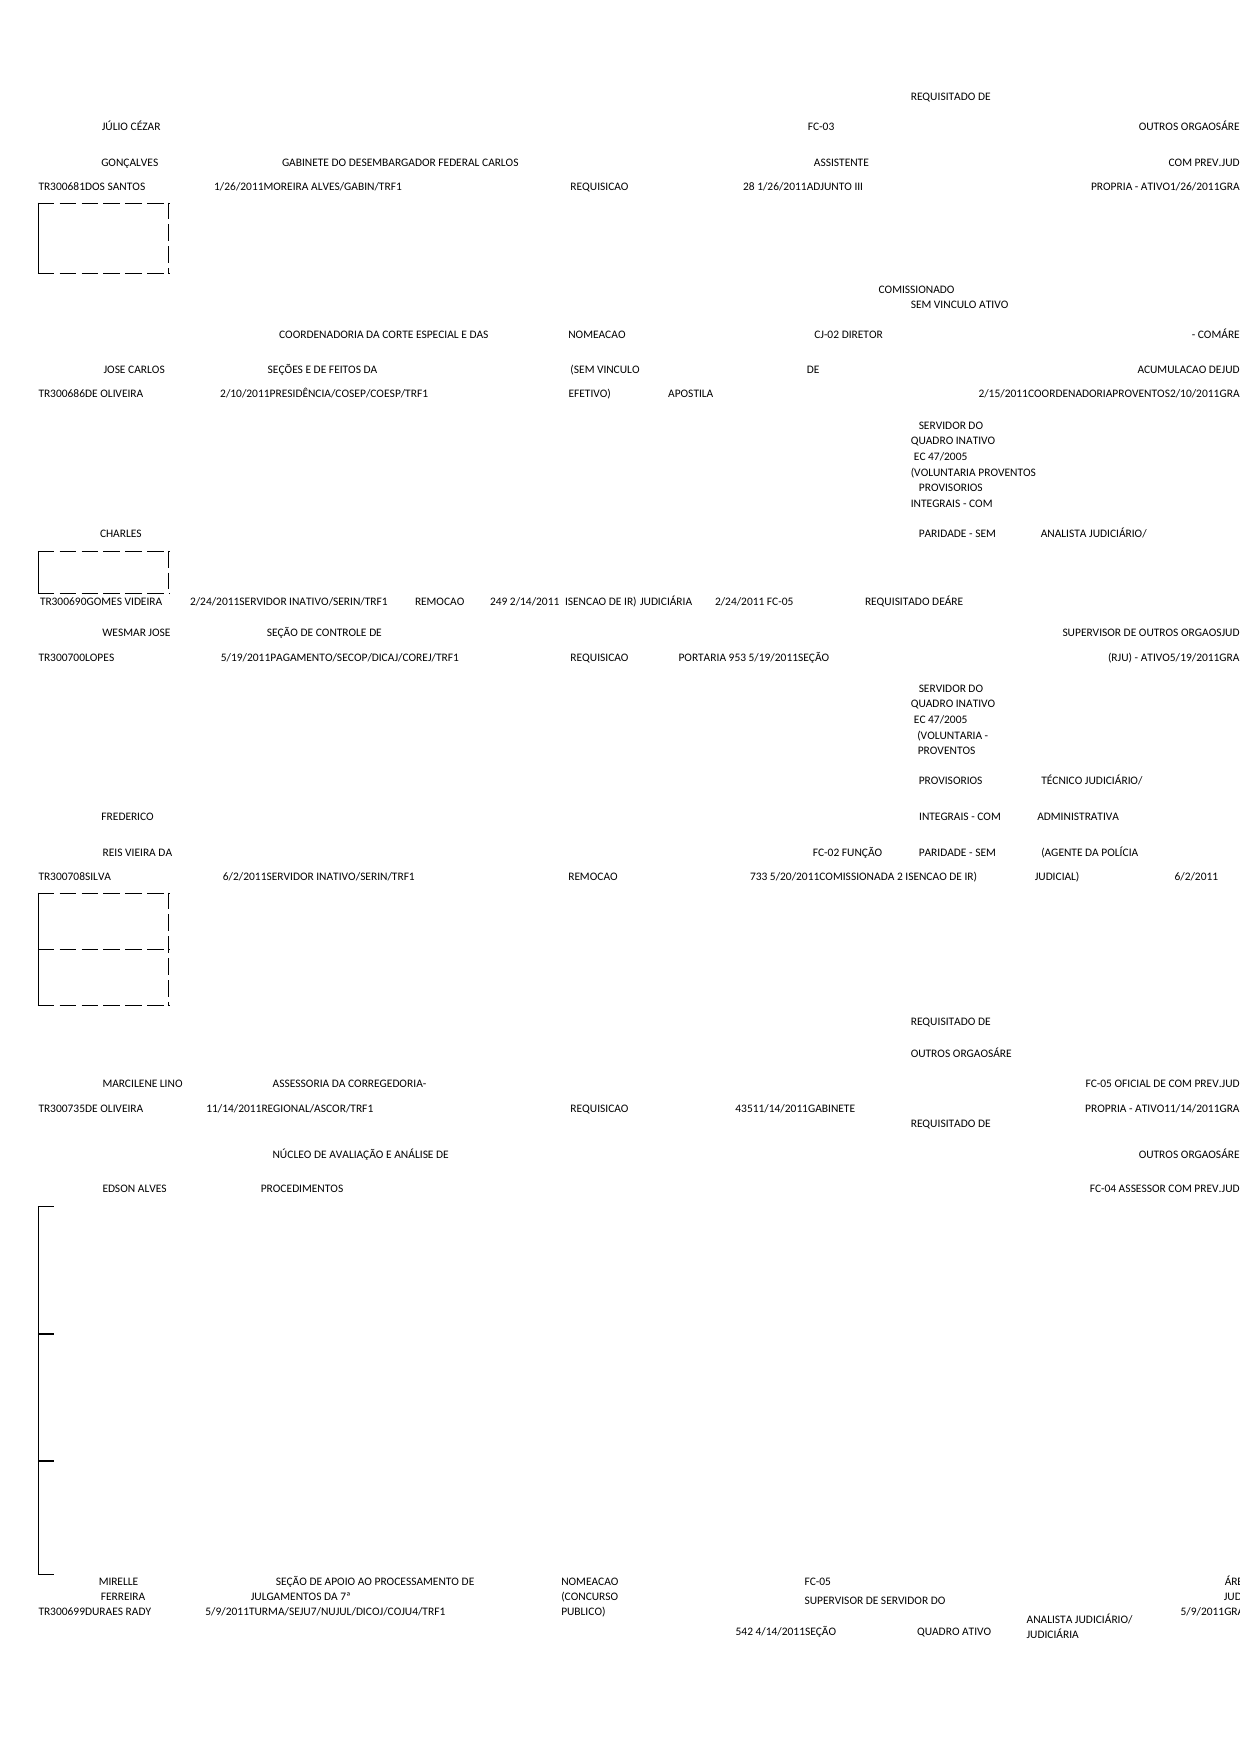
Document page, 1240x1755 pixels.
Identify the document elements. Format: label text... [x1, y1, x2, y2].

text REIS VIEIRA DA FC-02 FUNÇÃO PARIDADE - SEM (AGENTE DA POLÍCIA [38, 834, 1239, 862]
text WESMAR JOSE SEÇÃO DE CONTROLE DE SUPERVISOR DE OUTROS ORGAOSJUD [38, 614, 1239, 642]
text JÚLIO CÉZAR FC-03 OUTROS ORGAOSÁRE [38, 108, 1239, 136]
text FREDERICO INTEGRAIS - COM ADMINISTRATIVA [38, 798, 1239, 826]
table_cell [39, 949, 169, 1005]
text REQUISITADO DE [911, 1117, 1160, 1131]
text TR300686DE OLIVEIRA 2/10/2011PRESIDÊNCIA/COSEP/COESP/TRF1 EFETIVO) APOSTILA 2/15/2011COORDENADORIAPROVENTOS2/10/2011GRA [38, 387, 1239, 401]
text EC 47/2005 [748, 712, 1133, 726]
text MARCILENE LINO ASSESSORIA DA CORREGEDORIA- FC-05 OFICIAL DE COM PREV.JUD [38, 1065, 1239, 1093]
text PROVISORIOS TÉCNICO JUDICIÁRIO/ [38, 762, 1239, 790]
text SERVIDOR DO [748, 681, 1154, 695]
table_header MIRELLE FERREIRA TR300699DURAES RADY [38, 1575, 198, 1642]
table_header ÁRE JUD 5/9/2011GRA [1159, 1575, 1240, 1642]
text JOSE CARLOS SEÇÕES E DE FEITOS DA (SEM VINCULO DE ACUMULACAO DEJUD [38, 351, 1239, 379]
text GONÇALVES GABINETE DO DESEMBARGADOR FEDERAL CARLOS ASSISTENTE COM PREV.JUD [38, 144, 1239, 172]
text TR300700LOPES 5/19/2011PAGAMENTO/SECOP/DICAJ/COREJ/TRF1 REQUISICAO PORTARIA 953 5/19/2011SEÇÃO (RJU) - ATIVO5/19/2011GRA [38, 650, 1239, 664]
text OUTROS ORGAOSÁRE [911, 1046, 1239, 1060]
table_header NOMEACAO (CONCURSO PUBLICO) [561, 1575, 661, 1642]
subtitle NÚCLEO DE AVALIAÇÃO E ANÁLISE DE OUTROS ORGAOSÁRE [38, 1136, 1240, 1164]
text PROVISORIOS [748, 481, 1154, 494]
table_header SEÇÃO DE APOIO AO PROCESSAMENTO DE JULGAMENTOS DA 7ª 5/9/2011TURMA/SEJU7/NUJUL/DICOJ/COJU4/TRF1 [198, 1575, 561, 1642]
text CHARLES PARIDADE - SEM ANALISTA JUDICIÁRIO/ [38, 515, 1239, 543]
table_header [39, 1461, 58, 1574]
table_header [39, 1334, 58, 1460]
text TR300690GOMES VIDEIRA 2/24/2011SERVIDOR INATIVO/SERIN/TRF1 REMOCAO 249 2/14/2011 ISENCAO DE IR) JUDICIÁRIA 2/24/2011 FC-05 REQUISITADO DEÁRE [40, 594, 1239, 608]
text REQUISITADO DE [911, 89, 1160, 103]
text PROVENTOS [748, 743, 1145, 757]
text EC 47/2005 [748, 449, 1133, 463]
text QUADRO INATIVO [911, 433, 1239, 447]
subtitle COORDENADORIA DA CORTE ESPECIAL E DAS NOMEACAO CJ-02 DIRETOR - COMÁRE [38, 317, 1240, 344]
text SEM VINCULO ATIVO [911, 297, 1160, 311]
text TR300681DOS SANTOS 1/26/2011MOREIRA ALVES/GABIN/TRF1 REQUISICAO 28 1/26/2011ADJUNTO III PROPRIA - ATIVO1/26/2011GRA [38, 179, 1239, 193]
table_header ANALISTA JUDICIÁRIO/ JUDICIÁRIA [1026, 1575, 1158, 1642]
table_header [39, 203, 169, 273]
table_header FC-05 SUPERVISOR DE SERVIDOR DO 542 4/14/2011SEÇÃO QUADRO ATIVO [661, 1575, 1026, 1642]
table_header [39, 893, 169, 949]
table_header [39, 551, 169, 593]
text COMISSIONADO [748, 282, 1085, 296]
text INTEGRAIS - COM [911, 496, 1239, 510]
table_header [39, 1206, 58, 1332]
text TR300708SILVA 6/2/2011SERVIDOR INATIVO/SERIN/TRF1 REMOCAO 733 5/20/2011COMISSIONADA 2 ISENCAO DE IR) JUDICIAL) 6/2/2011 [38, 869, 1239, 883]
text SERVIDOR DO [748, 418, 1154, 432]
text QUADRO INATIVO [911, 697, 1239, 711]
text TR300735DE OLIVEIRA 11/14/2011REGIONAL/ASCOR/TRF1 REQUISICAO 43511/14/2011GABINETE PROPRIA - ATIVO11/14/2011GRA [38, 1101, 1239, 1115]
text REQUISITADO DE [911, 1014, 1160, 1028]
text (VOLUNTARIA - [748, 728, 1158, 742]
text (VOLUNTARIA PROVENTOS [911, 465, 1239, 479]
text EDSON ALVES PROCEDIMENTOS FC-04 ASSESSOR COM PREV.JUD [38, 1170, 1239, 1198]
